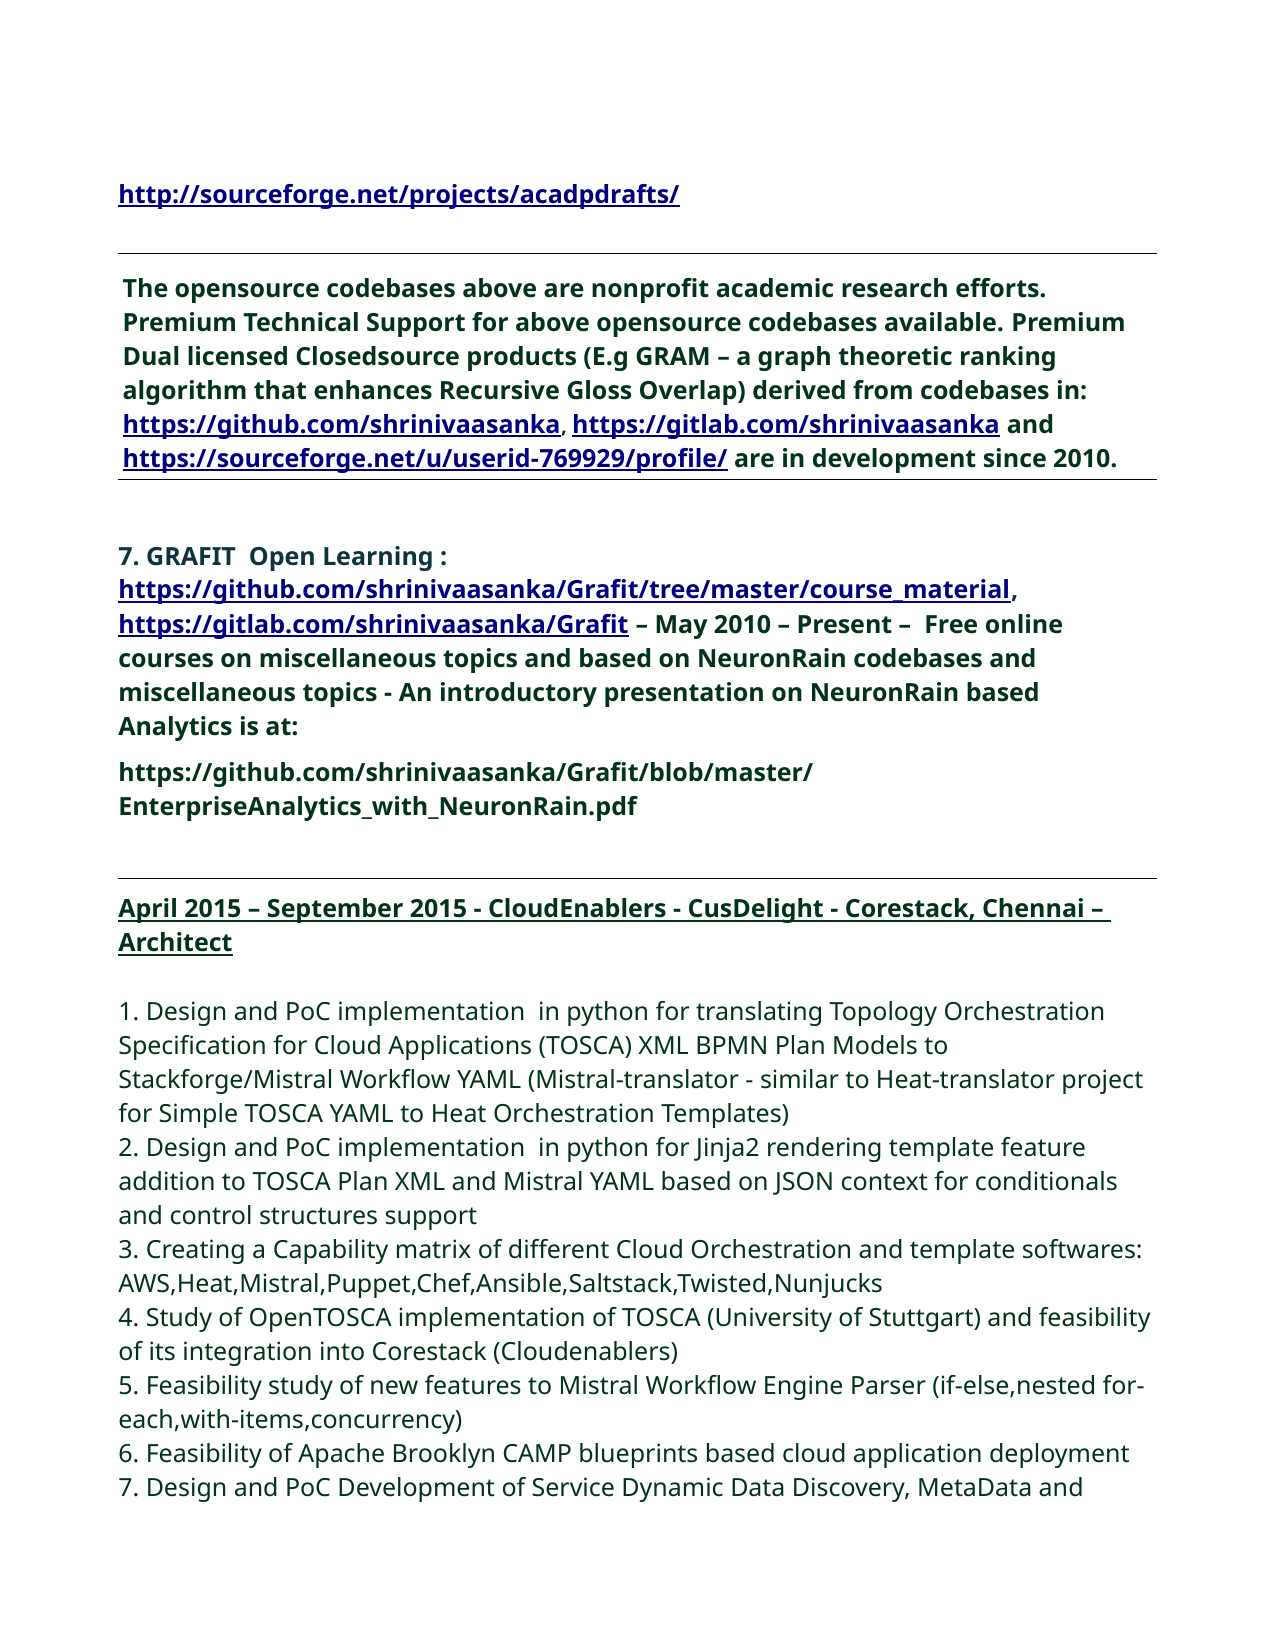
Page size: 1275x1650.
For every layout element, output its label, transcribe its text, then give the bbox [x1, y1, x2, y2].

text The opensource codebases above are nonprofit academic research efforts. Premium Technical Support for above opensource codebases available. Premium Dual licensed Closedsource products (E.g GRAM – a graph theoretic ranking algorithm that enhances Recursive Gloss Overlap) derived from codebases in: https://github.com/shrinivaasanka, https://gitlab.com/shrinivaasanka and https://sourceforge.net/u/userid-769929/profile/ are in development since 2010. [118, 266, 1157, 479]
text http://sourceforge.net/projects/acadpdrafts/ [118, 176, 1157, 210]
text April 2015 – September 2015 - CloudEnablers - CusDelight - Corestack, Chennai – Architect [118, 891, 1157, 959]
text https://github.com/shrinivaasanka/Grafit/blob/master/EnterpriseAnalytics_with_NeuronRain.pdf [118, 755, 1157, 823]
text 5. Feasibility study of new features to Mistral Workflow Engine Parser (if-else,nested for-each,with-items,concurrency) [118, 1368, 1157, 1436]
text 2. Design and PoC implementation in python for Jinja2 rendering template feature addition to TOSCA Plan XML and Mistral YAML based on JSON context for conditionals and control structures support [118, 1129, 1157, 1232]
text 3. Creating a Capability matrix of different Cloud Orchestration and template softwares: AWS,Heat,Mistral,Puppet,Chef,Ansible,Saltstack,Twisted,Nunjucks [118, 1232, 1157, 1300]
text 6. Feasibility of Apache Brooklyn CAMP blueprints based cloud application deployment [118, 1436, 1157, 1470]
text 7. GRAFIT Open Learning : https://github.com/shrinivaasanka/Grafit/tree/master/course_material, https://gitlab.com/shrinivaasanka/Grafit – May 2010 – Present – Free online courses on miscellaneous topics and based on NeuronRain codebases and miscellaneous topics - An introductory presentation on NeuronRain based Analytics is at: [118, 538, 1157, 742]
text 4. Study of OpenTOSCA implementation of TOSCA (University of Stuttgart) and feasibility of its integration into Corestack (Cloudenablers) [118, 1300, 1157, 1368]
text 1. Design and PoC implementation in python for translating Topology Orchestration Specification for Cloud Applications (TOSCA) XML BPMN Plan Models to Stackforge/Mistral Workflow YAML (Mistral-translator - similar to Heat-translator project for Simple TOSCA YAML to Heat Orchestration Templates) [118, 993, 1157, 1129]
text 7. Design and PoC Development of Service Dynamic Data Discovery, MetaData and [118, 1470, 1157, 1504]
